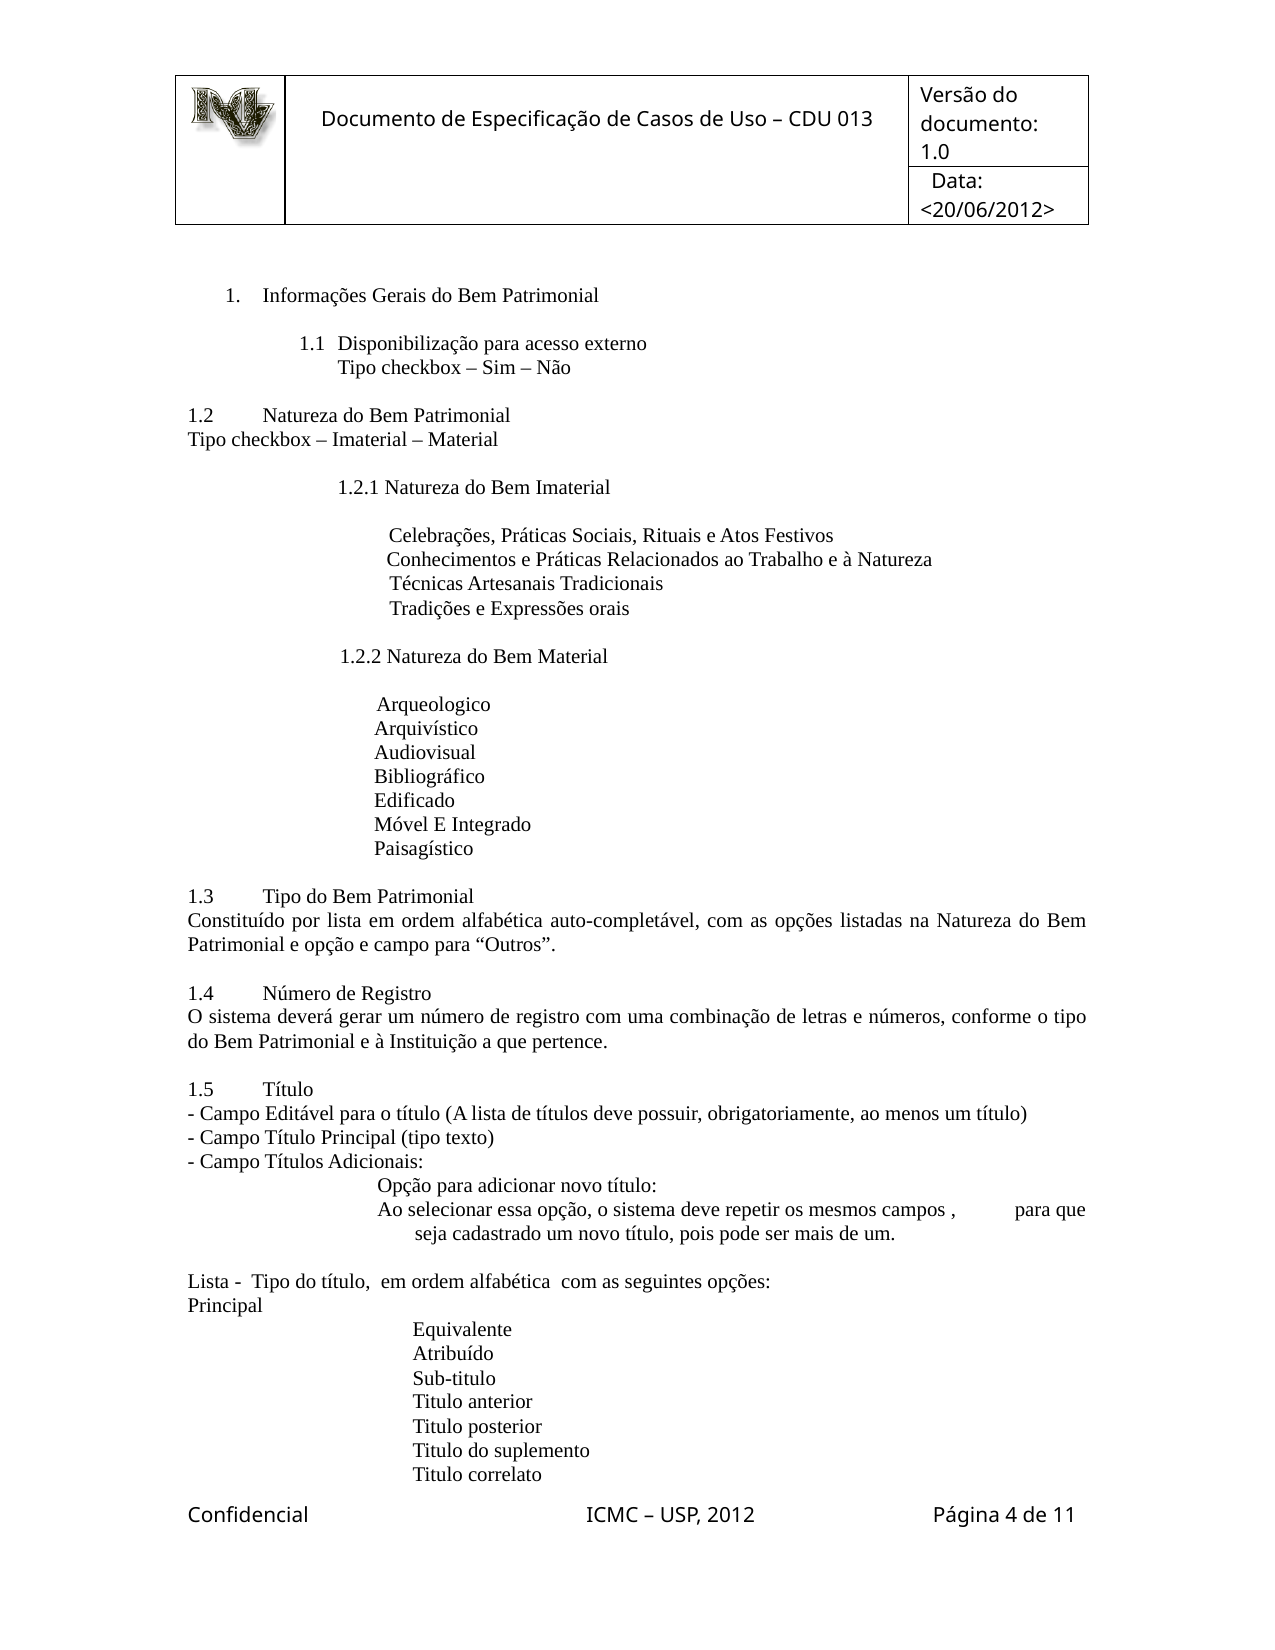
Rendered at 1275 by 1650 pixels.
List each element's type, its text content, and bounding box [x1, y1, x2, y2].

text Paisagístico [187, 836, 1087, 860]
text Atribuído [187, 1341, 1087, 1365]
text Titulo correlato [187, 1462, 1087, 1486]
text 1.3 Tipo do Bem Patrimonial [187, 884, 1087, 908]
text Celebrações, Práticas Sociais, Rituais e Atos Festivos [187, 523, 1087, 547]
text Titulo posterior [187, 1413, 1087, 1438]
list Informações Gerais do Bem Patrimonial [225, 283, 1087, 307]
text 1.2.2 Natureza do Bem Material [187, 643, 1087, 668]
text 1.2 Natureza do Bem Patrimonial [187, 403, 1087, 427]
text Audiovisual [187, 740, 1087, 764]
text Lista - Tipo do título, em ordem alfabética com as seguintes opções: [187, 1269, 1087, 1293]
text Principal [187, 1293, 1087, 1317]
text - Campo Editável para o título (A lista de títulos deve possuir, obrigatoriamente, ao menos um título) [187, 1101, 1087, 1125]
text 1.2.1 Natureza do Bem Imaterial [187, 475, 1087, 499]
text 1.5 Título [187, 1077, 1087, 1101]
text Titulo do suplemento [187, 1438, 1087, 1462]
text Conhecimentos e Práticas Relacionados ao Trabalho e à Natureza [187, 547, 1087, 571]
text Sub-titulo [187, 1365, 1087, 1389]
text Tipo checkbox – Imaterial – Material [187, 427, 1087, 451]
text Tipo checkbox – Sim – Não [187, 355, 1087, 379]
text Técnicas Artesanais Tradicionais [187, 571, 1087, 595]
text Tradições e Expressões orais [187, 595, 1087, 619]
text Ao selecionar essa opção, o sistema deve repetir os mesmos campos , para que seja cadastrado um novo título, pois pode ser mais de um. [377, 1197, 1087, 1245]
text - Campo Título Principal (tipo texto) [187, 1125, 1087, 1149]
text Bibliográfico [187, 764, 1087, 788]
text 1.4 Número de Registro [187, 980, 1087, 1004]
text O sistema deverá gerar um número de registro com uma combinação de letras e números, conforme o tipo do Bem Patrimonial e à Instituição a que pertence. [187, 1004, 1087, 1053]
text Constituído por lista em ordem alfabética auto-completável, com as opções listadas na Natureza do Bem Patrimonial e opção e campo para “Outros”. [187, 908, 1087, 956]
text Edificado [187, 788, 1087, 812]
text Móvel E Integrado [187, 812, 1087, 836]
text Titulo anterior [187, 1389, 1087, 1413]
text Equivalente [187, 1317, 1087, 1341]
text Arquivístico [187, 716, 1087, 740]
text 1.1 Disponibilização para acesso externo [187, 331, 1087, 355]
text Arqueologico [187, 692, 1087, 716]
text Opção para adicionar novo título: [377, 1173, 1087, 1197]
text - Campo Títulos Adicionais: [187, 1149, 1087, 1173]
